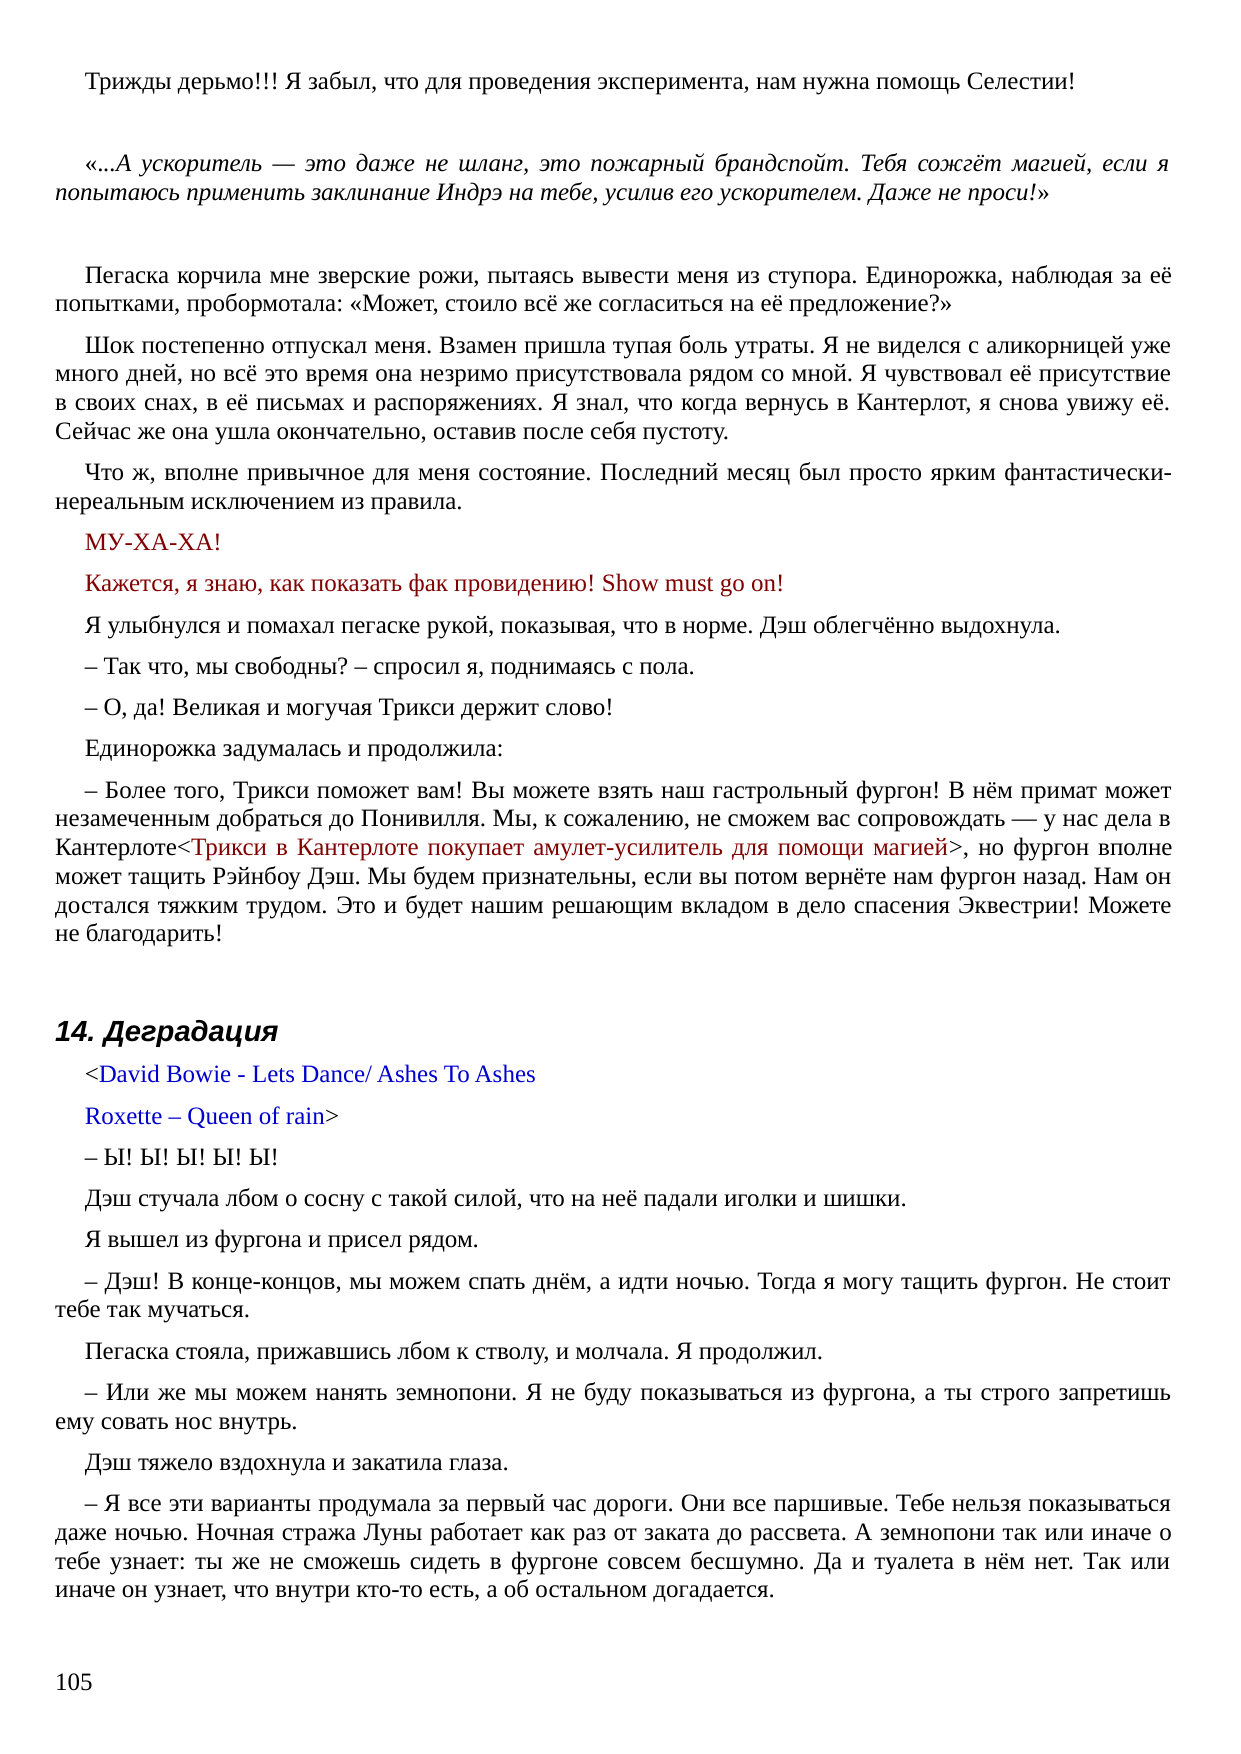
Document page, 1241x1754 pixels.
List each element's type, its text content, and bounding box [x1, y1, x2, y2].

text Единорожка задумалась и продолжила: [55, 733, 1173, 762]
text «...А ускоритель — это даже не шланг, это пожарный брандспойт. Тебя сожгёт магией, если я попытаюсь применить заклинание Индрэ на тебе, усилив его ускорителем. Даже не проси!» [55, 148, 1173, 206]
text – Дэш! В конце-концов, мы можем спать днём, а идти ночью. Тогда я могу тащить фургон. Не стоит тебе так мучаться. [55, 1266, 1173, 1323]
text – Так что, мы свободны? – спросил я, поднимаясь с пола. [55, 651, 1173, 680]
text Я вышел из фургона и присел рядом. [55, 1224, 1173, 1253]
text МУ-ХА-ХА! [55, 527, 1173, 556]
text Дэш тяжело вздохнула и закатила глаза. [55, 1447, 1173, 1476]
text Трижды дерьмо!!! Я забыл, что для проведения эксперимента, нам нужна помощь Селестии! [55, 66, 1173, 95]
text – Я все эти варианты продумала за первый час дороги. Они все паршивые. Тебе нельзя показываться даже ночью. Ночная стража Луны работает как раз от заката до рассвета. А земнопони так или иначе о тебе узнает: ты же не сможешь сидеть в фургоне совсем бесшумно. Да и туалета в нём нет. Так или иначе он узнает, что внутри кто-то есть, а об остальном догадается. [55, 1488, 1173, 1603]
text Кажется, я знаю, как показать фак провидению! Show must go on! [55, 568, 1173, 597]
text – Более того, Трикси поможет вам! Вы можете взять наш гастрольный фургон! В нём примат может незамеченным добраться до Понивилля. Мы, к сожалению, не сможем вас сопровождать — у нас дела в Кантерлоте<Трикси в Кантерлоте покупает амулет-усилитель для помощи магией>, но фургон вполне может тащить Рэйнбоу Дэш. Мы будем признательны, если вы потом вернёте нам фургон назад. Нам он достался тяжким трудом. Это и будет нашим решающим вкладом в дело спасения Эквестрии! Можете не благодарить! [55, 775, 1173, 947]
text Пегаска стояла, прижавшись лбом к стволу, и молчала. Я продолжил. [55, 1336, 1173, 1364]
text Roxette – Queen of rain> [55, 1101, 1173, 1129]
text Пегаска корчила мне зверские рожи, пытаясь вывести меня из ступора. Единорожка, наблюдая за её попытками, пробормотала: «Может, стоило всё же согласиться на её предложение?» [55, 260, 1173, 317]
subtitle 14. Деградация [55, 1013, 1173, 1047]
text – О, да! Великая и могучая Трикси держит слово! [55, 692, 1173, 721]
text – Ы! Ы! Ы! Ы! Ы! [55, 1142, 1173, 1171]
text Что ж, вполне привычное для меня состояние. Последний месяц был просто ярким фантастически-нереальным исключением из правила. [55, 457, 1173, 515]
text Шок постепенно отпускал меня. Взамен пришла тупая боль утраты. Я не виделся с аликорницей уже много дней, но всё это время она незримо присутствовала рядом со мной. Я чувствовал её присутствие в своих снах, в её письмах и распоряжениях. Я знал, что когда вернусь в Кантерлот, я снова увижу её. Сейчас же она ушла окончательно, оставив после себя пустоту. [55, 330, 1173, 445]
text <David Bowie - Lets Dance/ Ashes To Ashes [55, 1059, 1173, 1088]
text – Или же мы можем нанять земнопони. Я не буду показываться из фургона, а ты строго запретишь ему совать нос внутрь. [55, 1377, 1173, 1434]
text Дэш стучала лбом о сосну с такой силой, что на неё падали иголки и шишки. [55, 1183, 1173, 1212]
text Я улыбнулся и помахал пегаске рукой, показывая, что в норме. Дэш облегчённо выдохнула. [55, 610, 1173, 638]
